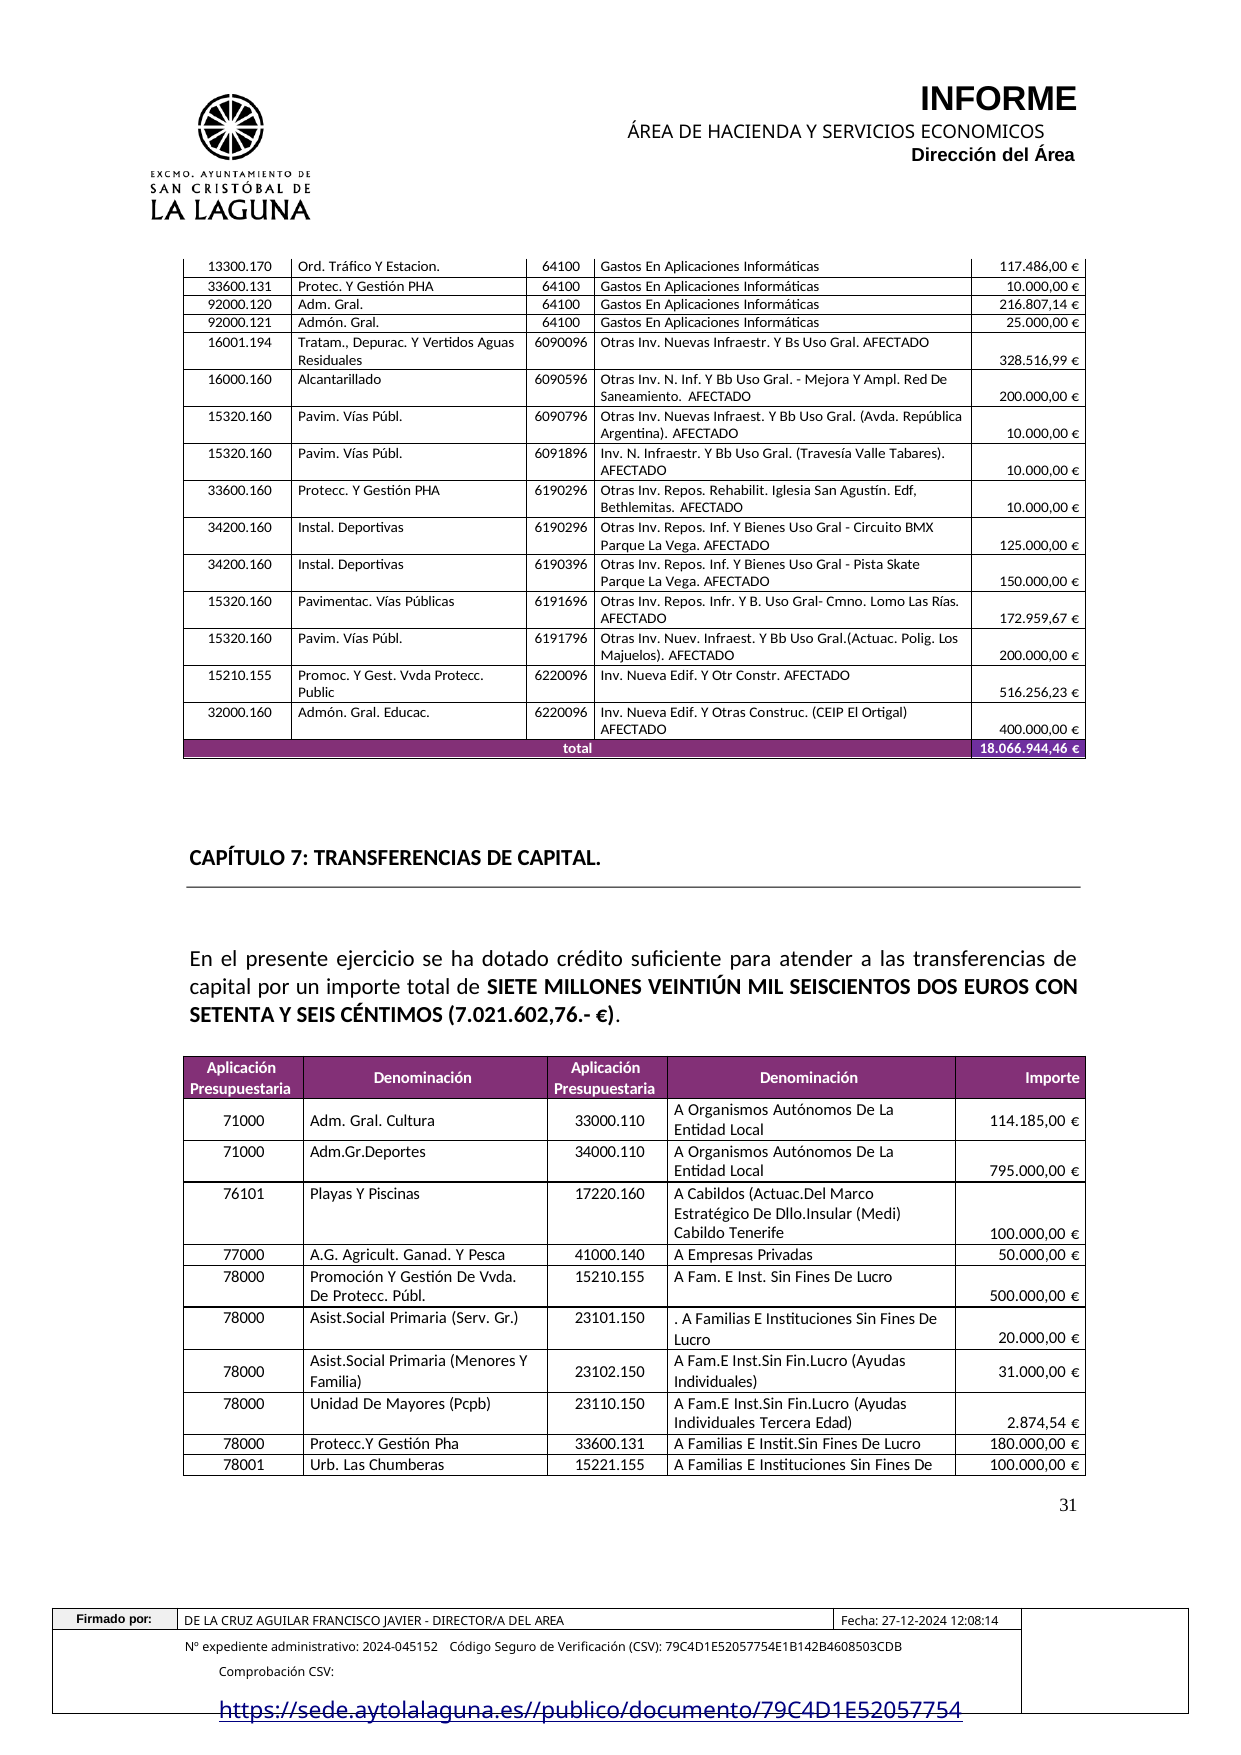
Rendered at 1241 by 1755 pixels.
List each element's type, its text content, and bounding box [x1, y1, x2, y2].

table_cell Pavim. Vías Públ. [292, 629, 526, 665]
table_cell Protec. Y Gestión PHA [292, 278, 526, 295]
table_cell Asist.Social Primaria (Serv. Gr.) [304, 1308, 547, 1349]
table_cell A Cabildos (Actuac.Del Marco Estratégico De Dllo.Insular (Medi) Cabildo Tenerife [668, 1183, 955, 1244]
table_cell 77000 [184, 1245, 303, 1265]
table_cell Admón. Gral. [292, 315, 526, 332]
table_cell Otras Inv. Repos. Infr. Y B. Uso Gral- Cmno. Lomo Las Rías. AFECTADO [595, 592, 971, 628]
table_cell 10.000,00 € [972, 444, 1085, 480]
subtitle CAPÍTULO 7: TRANSFERENCIAS DE CAPITAL. [189, 843, 1196, 871]
table_cell Instal. Deportivas [292, 555, 526, 591]
table_cell 34200.160 [184, 555, 291, 591]
table_cell Protecc. Y Gestión PHA [292, 481, 526, 517]
text En el presente ejercicio se ha dotado crédito suficiente para atender a las transferencias de capital por un importe total de SIETE MILLONES VEINTIÚN MIL SEISCIENTOS DOS EUROS CON SETENTA Y SEIS CÉNTIMOS (7.021.602,76.- €). [189, 944, 1079, 1028]
table_cell 15210.155 [548, 1266, 667, 1306]
table_cell 6090796 [527, 407, 594, 443]
table_cell A Familias E Instit.Sin Fines De Lucro [668, 1435, 955, 1454]
table_cell 16001.194 [184, 333, 291, 369]
table_cell Promoción Y Gestión De Vvda. De Protecc. Públ. [304, 1266, 547, 1306]
table_cell 92000.120 [184, 296, 291, 314]
table_cell 50.000,00 € [956, 1245, 1085, 1265]
table_cell 15320.160 [184, 629, 291, 665]
table_cell 100.000,00 € [956, 1183, 1085, 1244]
table_header Importe [956, 1057, 1085, 1098]
table_cell 64100 [527, 296, 594, 314]
table_cell 6091896 [527, 444, 594, 480]
table_cell Promoc. Y Gest. Vvda Protecc. Public [292, 666, 526, 702]
table_cell A Organismos Autónomos De La Entidad Local [668, 1141, 955, 1181]
table_cell Otras Inv. Nuev. Infraest. Y Bb Uso Gral.(Actuac. Polig. Los Majuelos). AFECTADO [595, 629, 971, 665]
table_cell 76101 [184, 1183, 303, 1244]
table_header 117.486,00 € [972, 259, 1085, 277]
table_cell Otras Inv. N. Inf. Y Bb Uso Gral. - Mejora Y Ampl. Red De Saneamiento. AFECTADO [595, 370, 971, 406]
table_cell Pavimentac. Vías Públicas [292, 592, 526, 628]
table_cell Inv. Nueva Edif. Y Otr Constr. AFECTADO [595, 666, 971, 702]
table_cell Adm. Gral. Cultura [304, 1099, 547, 1140]
table_cell 6190396 [527, 555, 594, 591]
table_cell 6191796 [527, 629, 594, 665]
table_cell 400.000,00 € [972, 703, 1085, 739]
table_cell total [184, 740, 971, 757]
table_cell Urb. Las Chumberas [304, 1455, 547, 1475]
table_cell Adm.Gr.Deportes [304, 1141, 547, 1181]
table_cell 200.000,00 € [972, 370, 1085, 406]
table_cell Otras Inv. Repos. Rehabilit. Iglesia San Agustín. Edf, Bethlemitas. AFECTADO [595, 481, 971, 517]
table_cell 6090596 [527, 370, 594, 406]
table_cell Instal. Deportivas [292, 518, 526, 554]
table_header 13300.170 [184, 259, 291, 277]
table_cell Gastos En Aplicaciones Informáticas [595, 278, 971, 295]
table_cell A Organismos Autónomos De La Entidad Local [668, 1099, 955, 1140]
table_cell Playas Y Piscinas [304, 1183, 547, 1244]
table_cell 6220096 [527, 703, 594, 739]
table_cell 78001 [184, 1455, 303, 1475]
table_cell A Fam.E Inst.Sin Fin.Lucro (Ayudas Individuales) [668, 1350, 955, 1392]
table_cell 64100 [527, 278, 594, 295]
table_cell 10.000,00 € [972, 481, 1085, 517]
table_cell 6090096 [527, 333, 594, 369]
table_cell . A Familias E Instituciones Sin Fines De Lucro [668, 1308, 955, 1349]
table_cell 10.000,00 € [972, 407, 1085, 443]
table_cell Protecc.Y Gestión Pha [304, 1435, 547, 1454]
table_cell Otras Inv. Nuevas Infraest. Y Bb Uso Gral. (Avda. República Argentina). AFECTADO [595, 407, 971, 443]
table_cell A Fam.E Inst.Sin Fin.Lucro (Ayudas Individuales Tercera Edad) [668, 1393, 955, 1433]
table_cell Alcantarillado [292, 370, 526, 406]
table_cell 20.000,00 € [956, 1308, 1085, 1349]
table_cell 516.256,23 € [972, 666, 1085, 702]
table_cell 180.000,00 € [956, 1435, 1085, 1454]
table_cell 71000 [184, 1141, 303, 1181]
table_cell 15320.160 [184, 444, 291, 480]
table_cell A Empresas Privadas [668, 1245, 955, 1265]
table_cell 328.516,99 € [972, 333, 1085, 369]
table_cell Inv. N. Infraestr. Y Bb Uso Gral. (Travesía Valle Tabares). AFECTADO [595, 444, 971, 480]
table_cell 100.000,00 € [956, 1455, 1085, 1475]
table_cell Asist.Social Primaria (Menores Y Familia) [304, 1350, 547, 1392]
table_header 64100 [527, 259, 594, 277]
table_cell 33600.131 [548, 1435, 667, 1454]
table_cell 23101.150 [548, 1308, 667, 1349]
table_cell 795.000,00 € [956, 1141, 1085, 1181]
table_cell Otras Inv. Nuevas Infraestr. Y Bs Uso Gral. AFECTADO [595, 333, 971, 369]
table_cell 25.000,00 € [972, 315, 1085, 332]
table_cell 32000.160 [184, 703, 291, 739]
table_cell A Familias E Instituciones Sin Fines De [668, 1455, 955, 1475]
table_cell 33000.110 [548, 1099, 667, 1140]
table_cell A.G. Agricult. Ganad. Y Pesca [304, 1245, 547, 1265]
table_cell 15320.160 [184, 592, 291, 628]
table_cell Unidad De Mayores (Pcpb) [304, 1393, 547, 1433]
table_cell 92000.121 [184, 315, 291, 332]
table_header Denominación [304, 1057, 547, 1098]
table_cell Otras Inv. Repos. Inf. Y Bienes Uso Gral - Pista Skate Parque La Vega. AFECTADO [595, 555, 971, 591]
table_cell 78000 [184, 1435, 303, 1454]
table_header Denominación [668, 1057, 955, 1098]
table_header Ord. Tráfico Y Estacion. [292, 259, 526, 277]
table_cell 34200.160 [184, 518, 291, 554]
table_cell Tratam., Depurac. Y Vertidos Aguas Residuales [292, 333, 526, 369]
table_cell Inv. Nueva Edif. Y Otras Construc. (CEIP El Ortigal) AFECTADO [595, 703, 971, 739]
table_cell 34000.110 [548, 1141, 667, 1181]
table_cell 200.000,00 € [972, 629, 1085, 665]
table_cell 23102.150 [548, 1350, 667, 1392]
table_cell 71000 [184, 1099, 303, 1140]
table_cell Gastos En Aplicaciones Informáticas [595, 315, 971, 332]
table_cell 64100 [527, 315, 594, 332]
table_cell 172.959,67 € [972, 592, 1085, 628]
table_cell Adm. Gral. [292, 296, 526, 314]
table_cell 216.807,14 € [972, 296, 1085, 314]
table_cell 10.000,00 € [972, 278, 1085, 295]
table_cell 114.185,00 € [956, 1099, 1085, 1140]
table_cell 6220096 [527, 666, 594, 702]
table_header Aplicación Presupuestaria [184, 1057, 303, 1098]
table_cell 6190296 [527, 481, 594, 517]
table_cell Pavim. Vías Públ. [292, 407, 526, 443]
table_cell 18.066.944,46 € [972, 740, 1085, 757]
table_cell 15210.155 [184, 666, 291, 702]
table_cell 23110.150 [548, 1393, 667, 1433]
table_cell 500.000,00 € [956, 1266, 1085, 1306]
table_cell 15221.155 [548, 1455, 667, 1475]
table_cell 33600.131 [184, 278, 291, 295]
table_cell 41000.140 [548, 1245, 667, 1265]
table_cell 150.000,00 € [972, 555, 1085, 591]
table_cell Pavim. Vías Públ. [292, 444, 526, 480]
table_cell 16000.160 [184, 370, 291, 406]
table_cell 6190296 [527, 518, 594, 554]
table_cell 78000 [184, 1308, 303, 1349]
table_cell 125.000,00 € [972, 518, 1085, 554]
table_header Gastos En Aplicaciones Informáticas [595, 259, 971, 277]
table_cell Gastos En Aplicaciones Informáticas [595, 296, 971, 314]
table_header Aplicación Presupuestaria [548, 1057, 667, 1098]
table_cell 78000 [184, 1350, 303, 1392]
table_cell 15320.160 [184, 407, 291, 443]
table_cell 78000 [184, 1266, 303, 1306]
table_cell 2.874,54 € [956, 1393, 1085, 1433]
table_cell Otras Inv. Repos. Inf. Y Bienes Uso Gral - Circuito BMX Parque La Vega. AFECTADO [595, 518, 971, 554]
table_cell 33600.160 [184, 481, 291, 517]
table_cell A Fam. E Inst. Sin Fines De Lucro [668, 1266, 955, 1306]
table_cell 31.000,00 € [956, 1350, 1085, 1392]
table_cell 17220.160 [548, 1183, 667, 1244]
table_cell 78000 [184, 1393, 303, 1433]
table_cell 6191696 [527, 592, 594, 628]
table_cell Admón. Gral. Educac. [292, 703, 526, 739]
